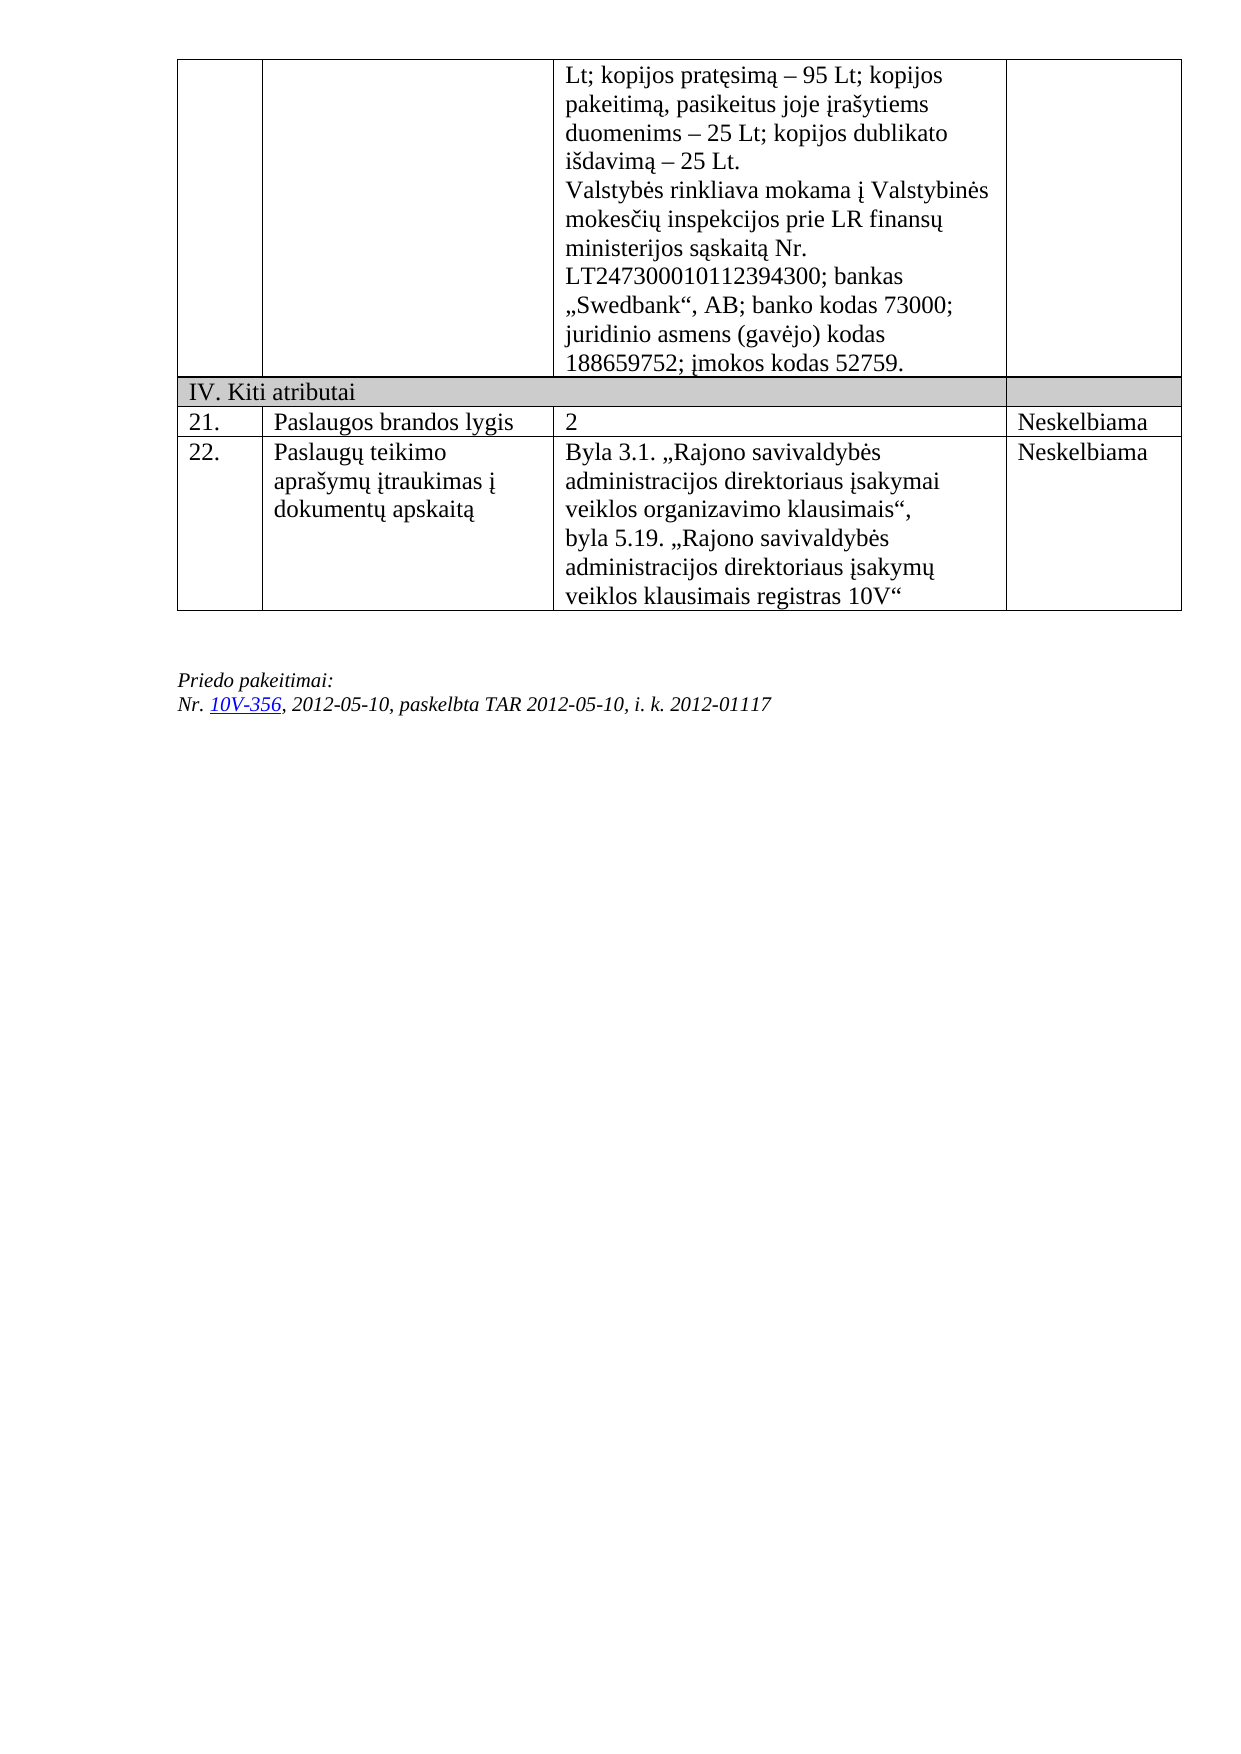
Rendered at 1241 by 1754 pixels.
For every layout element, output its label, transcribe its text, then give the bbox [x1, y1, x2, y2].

table_cell Paslaugų teikimo aprašymų įtraukimas į dokumentų apskaitą [263, 437, 553, 609]
text Priedo pakeitimai: [177, 668, 1181, 692]
table_cell Neskelbiama [1007, 407, 1181, 436]
table_cell Paslaugos brandos lygis [263, 407, 553, 436]
table_cell Lt; kopijos pratęsimą – 95 Lt; kopijos pakeitimą, pasikeitus joje įrašytiems duomenims – 25 Lt; kopijos dublikato išdavimą – 25 Lt. Valstybės rinkliava mokama į Valstybinės mokesčių inspekcijos prie LR finansų ministerijos sąskaitą Nr. LT247300010112394300; bankas „Swedbank“, AB; banko kodas 73000; juridinio asmens (gavėjo) kodas 188659752; įmokos kodas 52759. [554, 60, 1006, 376]
table_cell 21. [178, 407, 262, 436]
table_cell Neskelbiama [1007, 437, 1181, 609]
table_cell [1007, 378, 1181, 406]
text Nr. 10V-356, 2012-05-10, paskelbta TAR 2012-05-10, i. k. 2012-01117 [177, 692, 1181, 716]
table_cell [178, 60, 262, 376]
table_cell Byla 3.1. „Rajono savivaldybės administracijos direktoriaus įsakymai veiklos organizavimo klausimais“, byla 5.19. „Rajono savivaldybės administracijos direktoriaus įsakymų veiklos klausimais registras 10V“ [554, 437, 1006, 609]
table_cell 22. [178, 437, 262, 609]
table_cell [1007, 60, 1181, 376]
table_cell [263, 60, 553, 376]
table_cell 2 [554, 407, 1006, 436]
table_cell IV. Kiti atributai [178, 378, 1006, 406]
